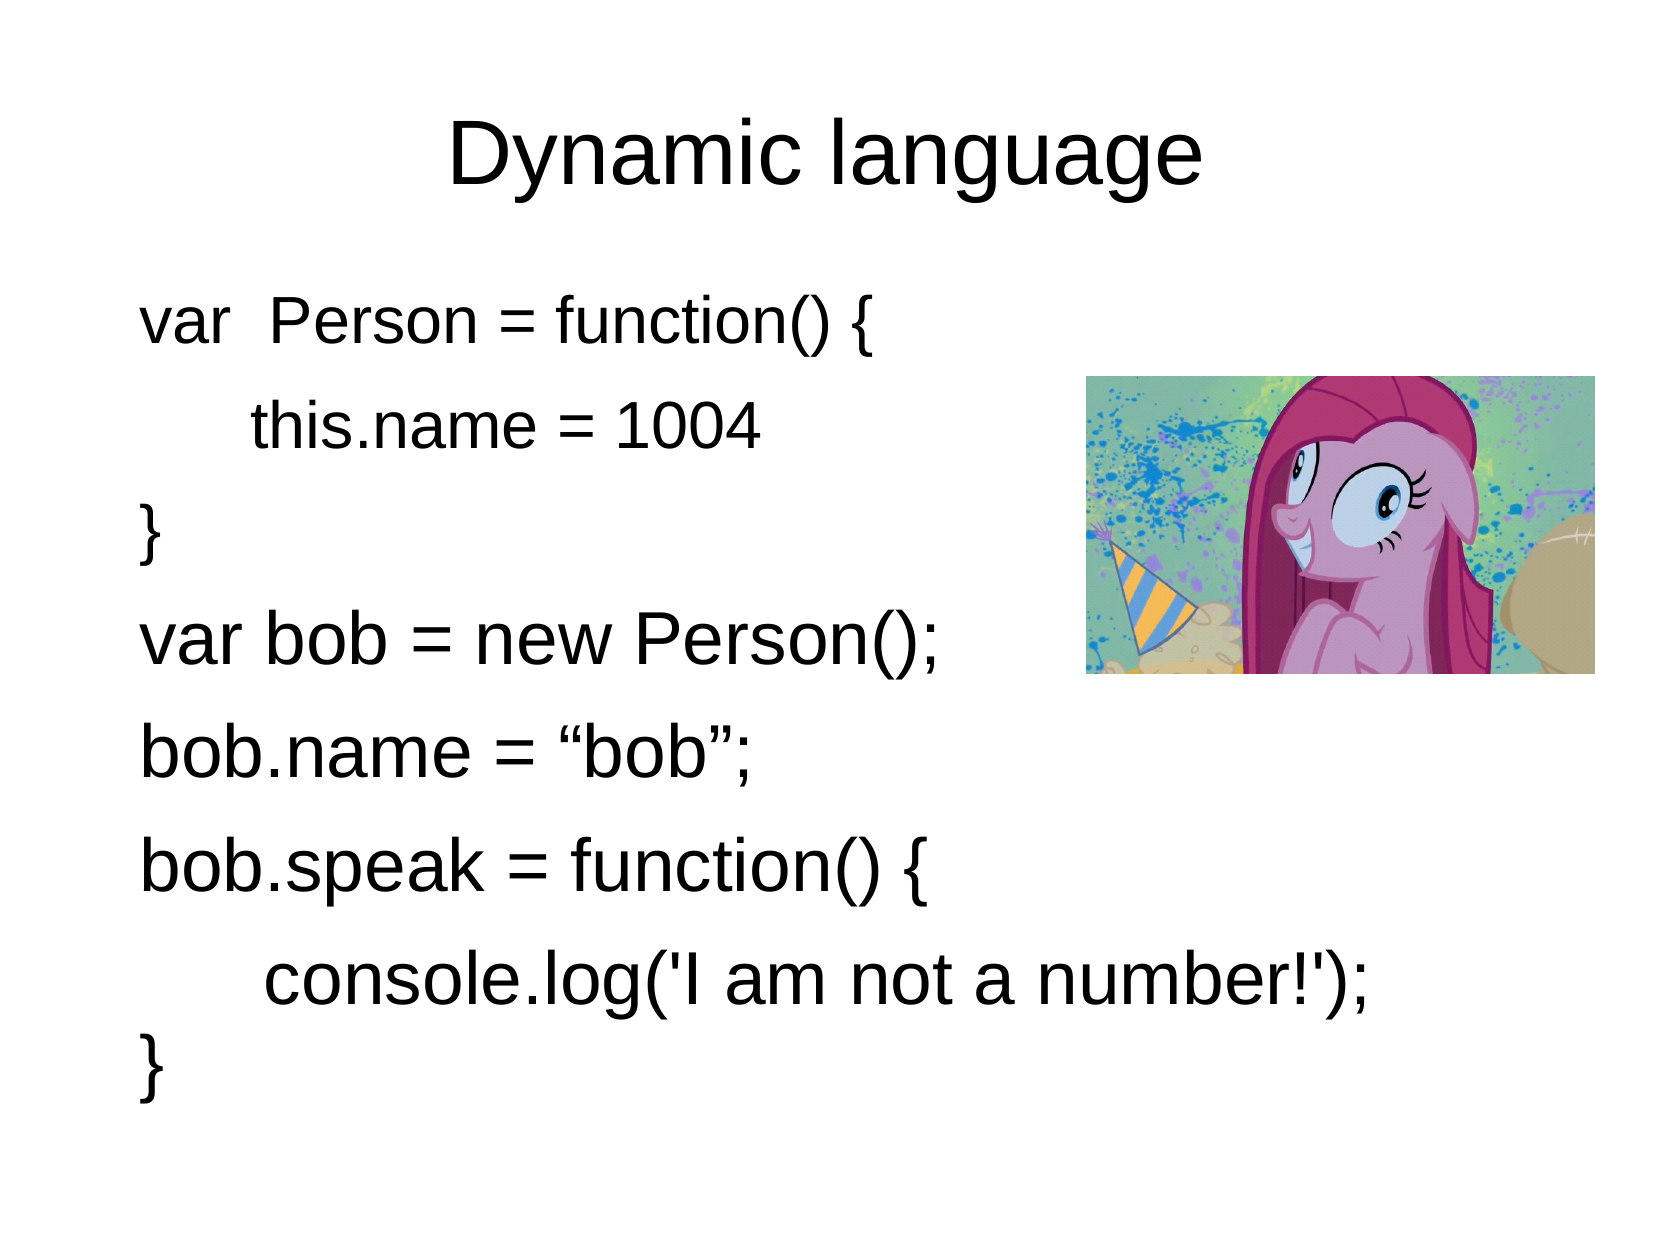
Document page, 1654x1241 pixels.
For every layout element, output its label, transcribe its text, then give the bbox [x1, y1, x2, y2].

list var Person = function() { this.name = 1004 } var bob = new Person(); bob.name = “bob”; bob.speak = function() { console.log('I am not a number!'); } [68, 283, 1524, 1205]
title Dynamic language [82, 49, 1571, 257]
picture [1086, 376, 1595, 674]
